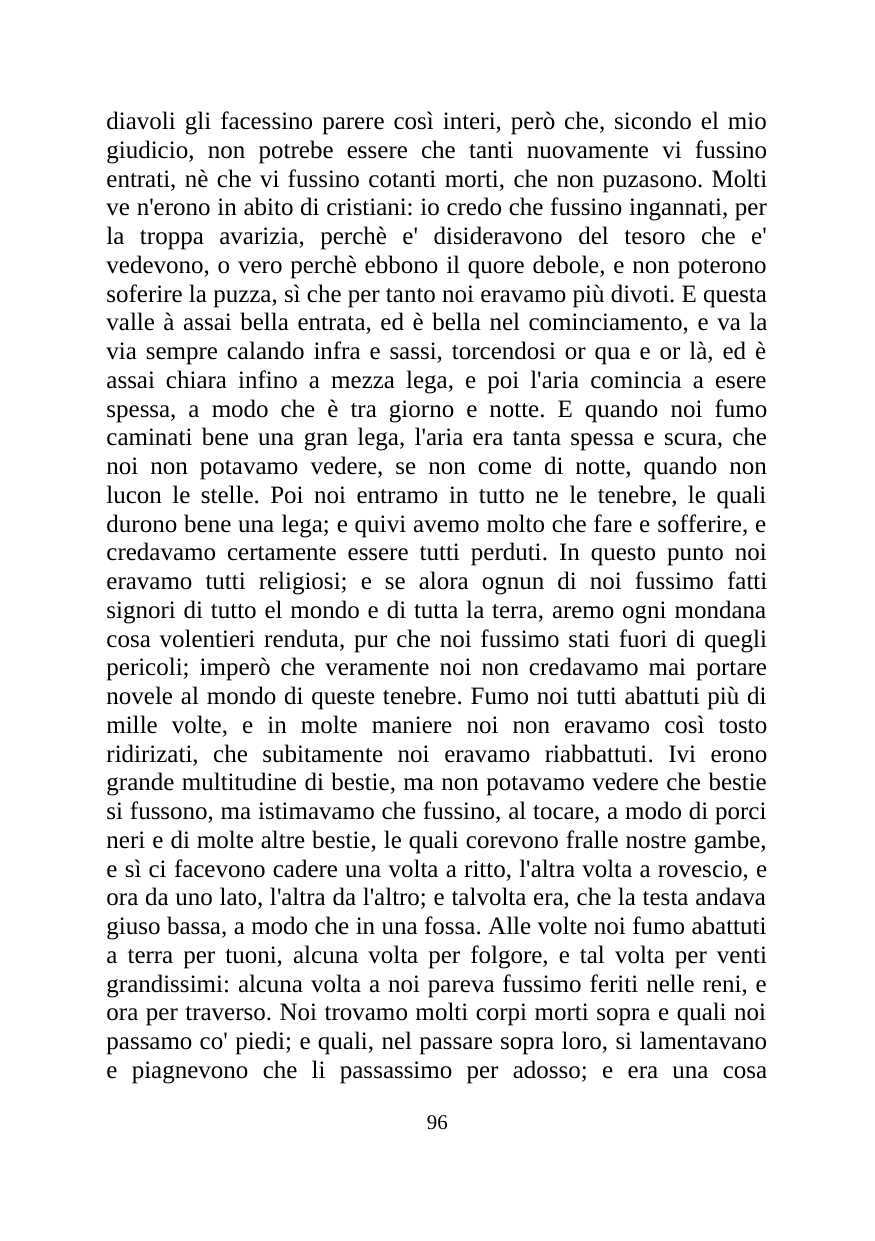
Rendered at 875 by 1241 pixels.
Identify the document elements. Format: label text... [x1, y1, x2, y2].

text diavoli gli facessino parere così interi, però che, sicondo el mio giudicio, non potrebe essere che tanti nuovamente vi fussino entrati, nè che vi fussino cotanti morti, che non puzasono. Molti ve n'erono in abito di cristiani: io credo che fussino ingannati, per la troppa avarizia, perchè e' disideravono del tesoro che e' vedevono, o vero perchè ebbono il quore debole, e non poterono soferire la puzza, sì che per tanto noi eravamo più divoti. E questa valle à assai bella entrata, ed è bella nel cominciamento, e va la via sempre calando infra e sassi, torcendosi or qua e or là, ed è assai chiara infino a mezza lega, e poi l'aria comincia a esere spessa, a modo che è tra giorno e notte. E quando noi fumo caminati bene una gran lega, l'aria era tanta spessa e scura, che noi non potavamo vedere, se non come di notte, quando non lucon le stelle. Poi noi entramo in tutto ne le tenebre, le quali durono bene una lega; e quivi avemo molto che fare e sofferire, e credavamo certamente essere tutti perduti. In questo punto noi eravamo tutti religiosi; e se alora ognun di noi fussimo fatti signori di tutto el mondo e di tutta la terra, aremo ogni mondana cosa volentieri renduta, pur che noi fussimo stati fuori di quegli pericoli; imperò che veramente noi non credavamo mai portare novele al mondo di queste tenebre. Fumo noi tutti abattuti più di mille volte, e in molte maniere noi non eravamo così tosto ridirizati, che subitamente noi eravamo riabbattuti. Ivi erono grande multitudine di bestie, ma non potavamo vedere che bestie si fussono, ma istimavamo che fussino, al tocare, a modo di porci neri e di molte altre bestie, le quali corevono fralle nostre gambe, e sì ci facevono cadere una volta a ritto, l'altra volta a rovescio, e ora da uno lato, l'altra da l'altro; e talvolta era, che la testa andava giuso bassa, a modo che in una fossa. Alle volte noi fumo abattuti a terra per tuoni, alcuna volta per folgore, e tal volta per venti grandissimi: alcuna volta a noi pareva fussimo feriti nelle reni, e ora per traverso. Noi trovamo molti corpi morti sopra e quali noi passamo co' piedi; e quali, nel passare sopra loro, si lamentavano e piagnevono che li passassimo per adosso; e era una cosa [106, 106, 768, 1084]
